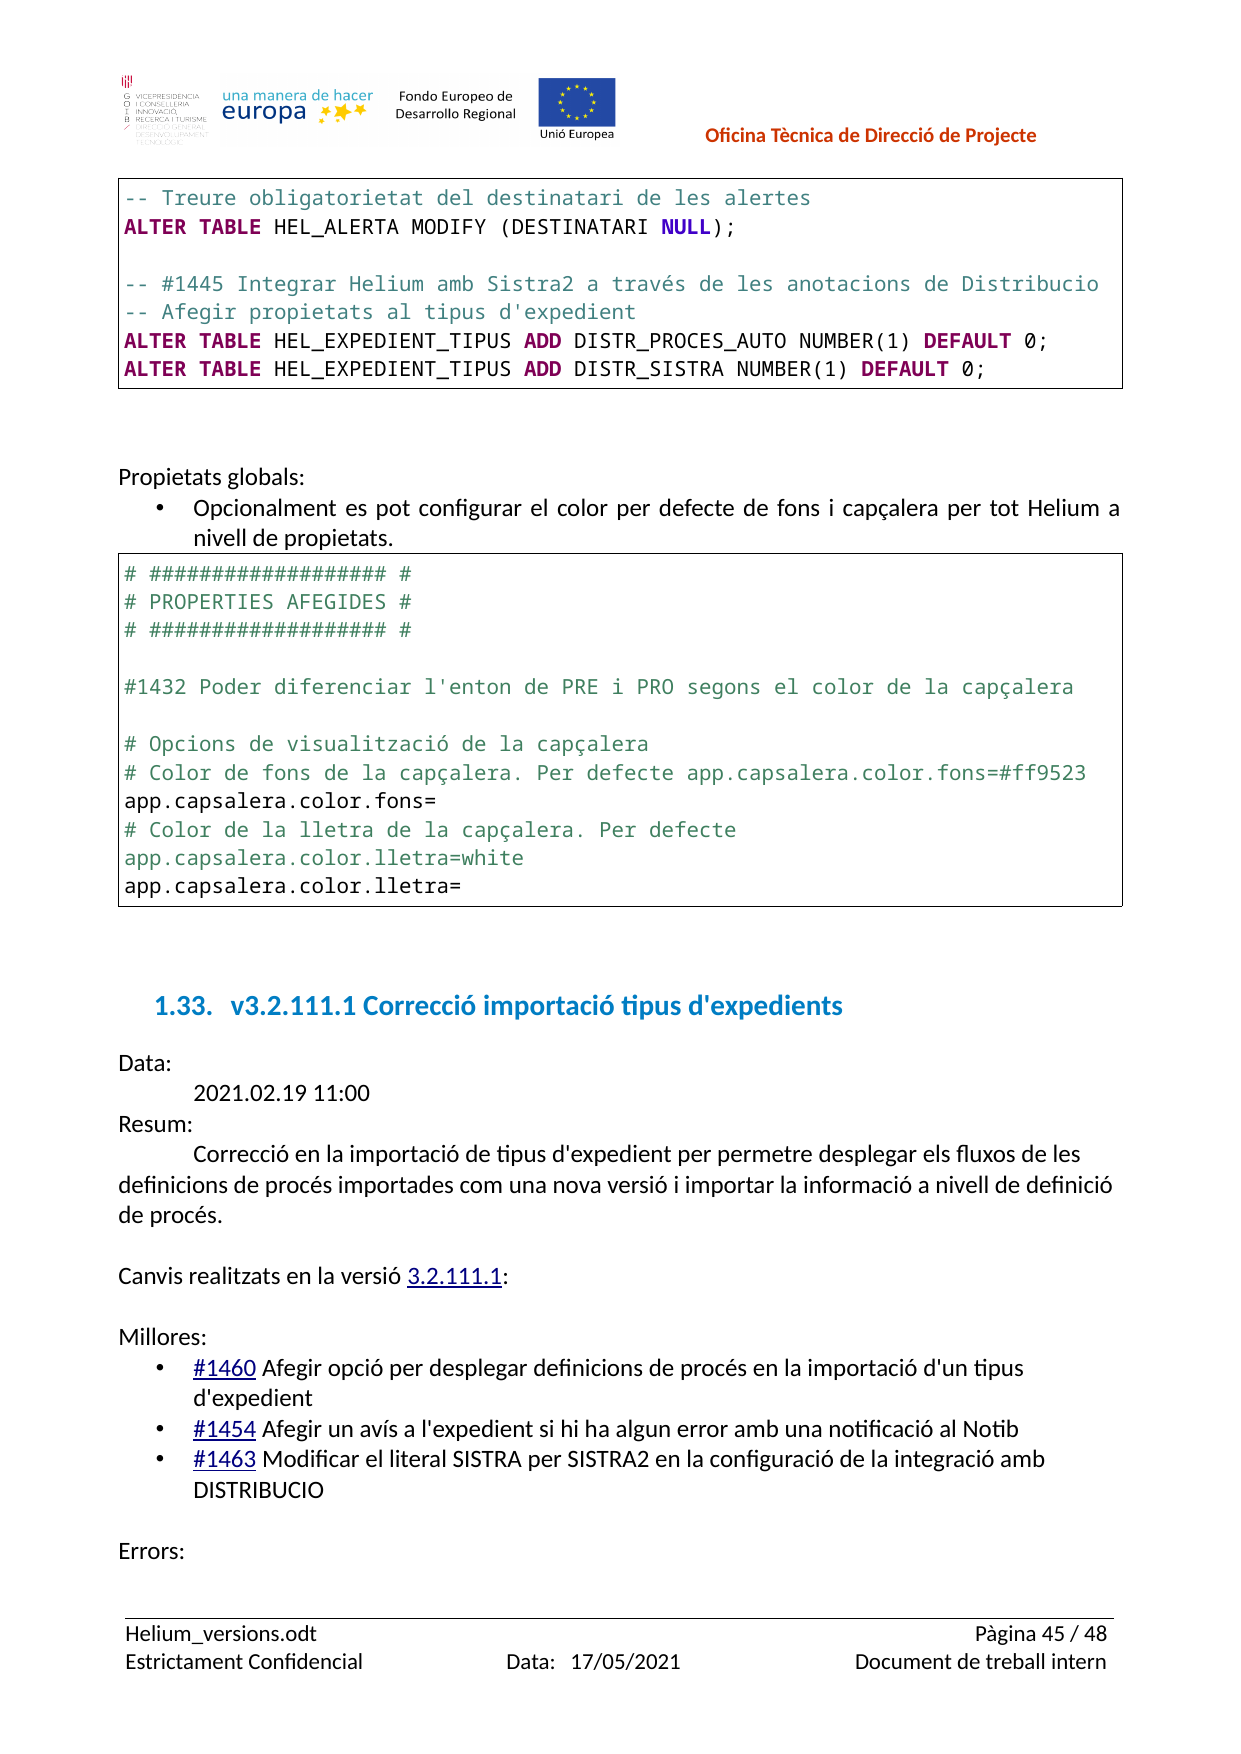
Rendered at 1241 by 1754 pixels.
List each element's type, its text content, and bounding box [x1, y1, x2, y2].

text 2021.02.19 11:00 [118, 1077, 1122, 1108]
text Millores: [118, 1321, 1122, 1352]
list #1460 Afegir opció per desplegar definicions de procés en la importació d'un tipus d'expedient [156, 1352, 1122, 1413]
text Resum: [118, 1108, 1122, 1138]
text Correcció en la importació de tipus d'expedient per permetre desplegar els fluxos de les definicions de procés importades com una nova versió i importar la informació a nivell de definició de procés. [118, 1138, 1122, 1230]
subtitle v3.2.111.1 Correcció importació tipus d'expedients [153, 987, 1122, 1023]
text Data: [118, 1047, 1122, 1077]
list #1463 Modificar el literal SISTRA per SISTRA2 en la configuració de la integració amb DISTRIBUCIO [156, 1443, 1122, 1504]
table_header -- Treure obligatorietat del destinatari de les alertes ALTER TABLE HEL_ALERTA MODIFY (DESTINATARI NULL); -- #1445 Integrar Helium amb Sistra2 a través de les anotacions de Distribucio -- Afegir propietats al tipus d'expedient ALTER TABLE HEL_EXPEDIENT_TIPUS ADD DISTR_PROCES_AUTO NUMBER(1) DEFAULT 0; ALTER TABLE HEL_EXPEDIENT_TIPUS ADD DISTR_SISTRA NUMBER(1) DEFAULT 0; [119, 179, 1122, 388]
text Propietats globals: [118, 461, 1122, 492]
table_header # ################### # # PROPERTIES AFEGIDES # # ################### # #1432 Poder diferenciar l'enton de PRE i PRO segons el color de la capçalera # Opcions de visualització de la capçalera # Color de fons de la capçalera. Per defecte app.capsalera.color.fons=#ff9523 app.capsalera.color.fons= # Color de la lletra de la capçalera. Per defecte app.capsalera.color.lletra=white app.capsalera.color.lletra= [119, 554, 1122, 906]
picture [219, 73, 621, 147]
list #1454 Afegir un avís a l'expedient si hi ha algun error amb una notificació al Notib [156, 1413, 1122, 1443]
text Errors: [118, 1535, 1122, 1566]
picture [118, 73, 213, 147]
text Canvis realitzats en la versió 3.2.111.1: [118, 1260, 1122, 1291]
list Opcionalment es pot configurar el color per defecte de fons i capçalera per tot Helium a nivell de propietats. [156, 492, 1122, 553]
